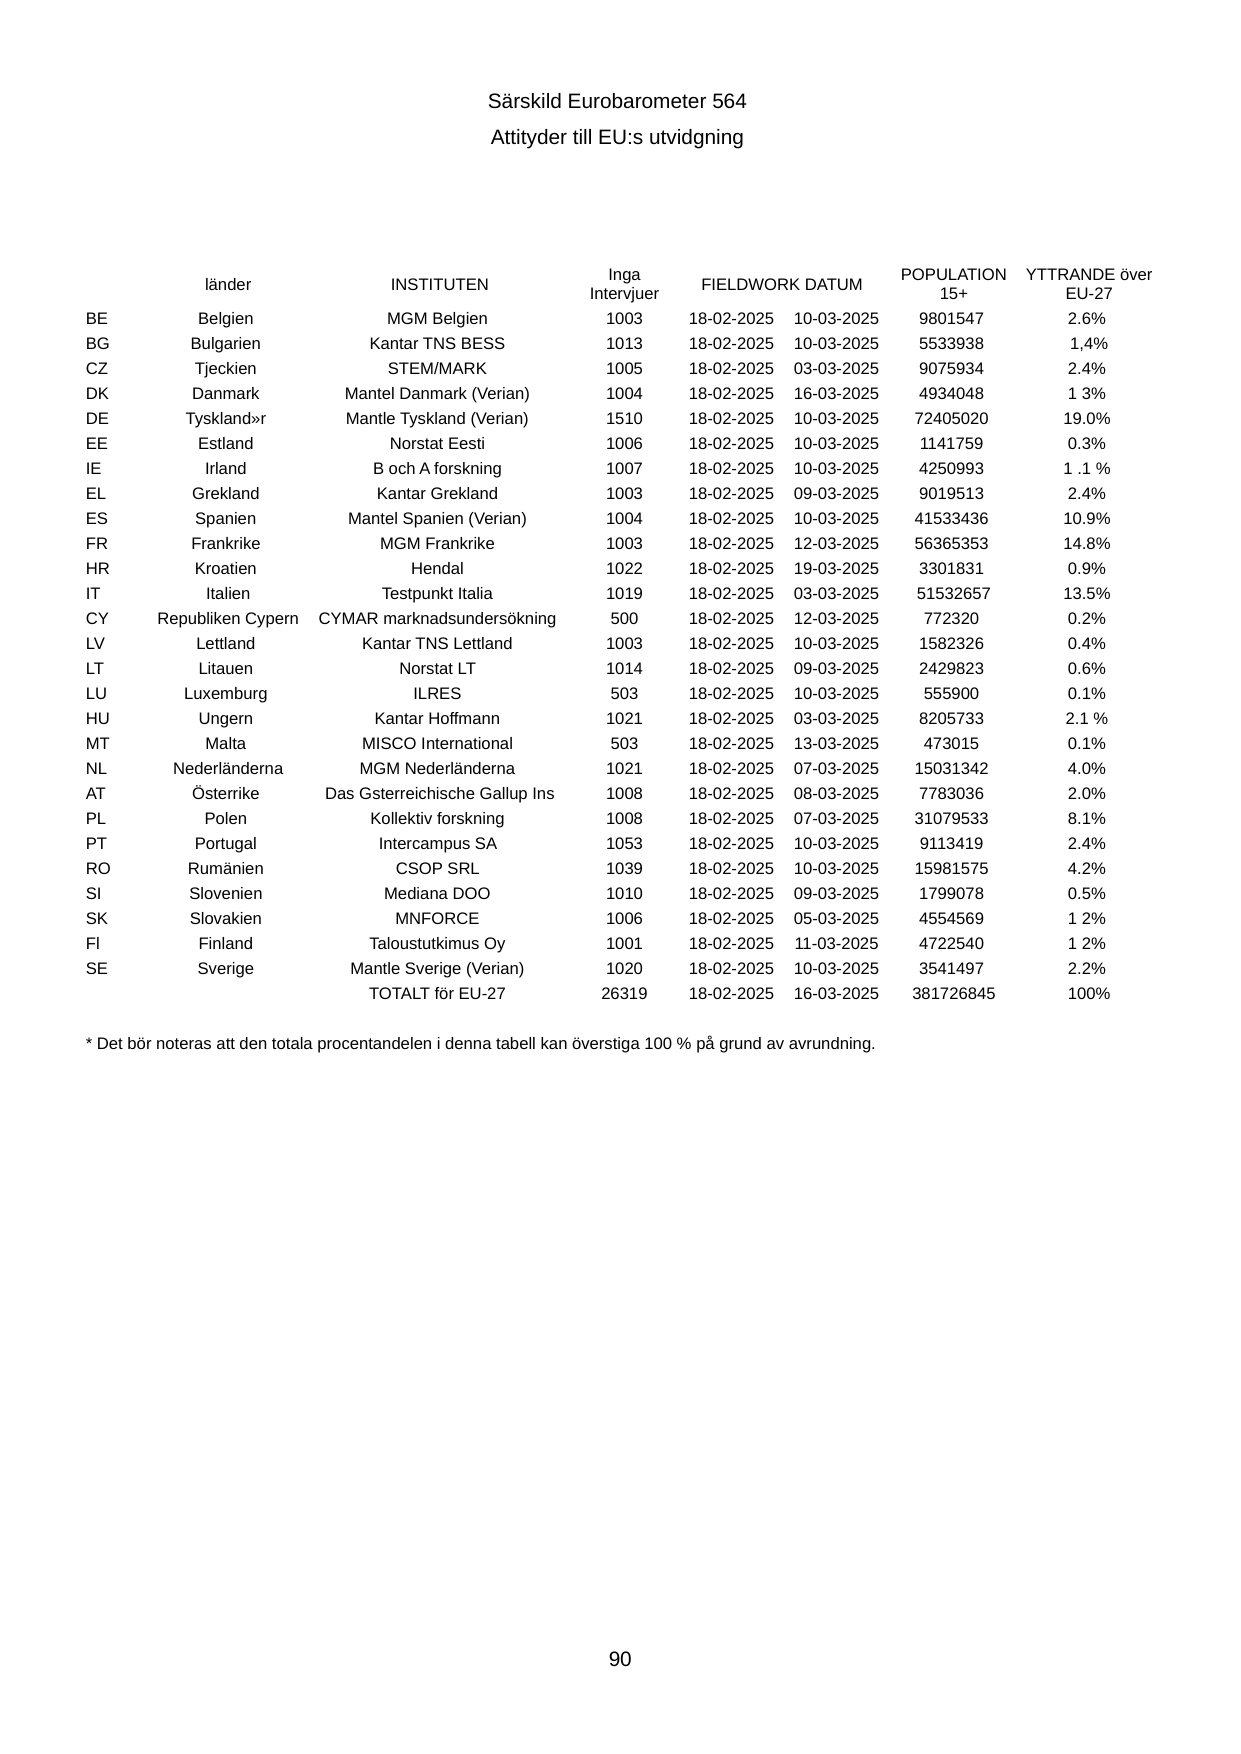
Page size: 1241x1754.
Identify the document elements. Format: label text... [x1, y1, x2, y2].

table_cell NL [83, 756, 148, 781]
table_cell LT [83, 656, 148, 681]
table_cell MGM Nederländerna [308, 756, 572, 781]
table_cell 1021 [572, 756, 677, 781]
table_cell 1003 [572, 481, 677, 506]
table_cell Testpunkt Italia [308, 581, 572, 606]
table_cell 1008 [572, 806, 677, 831]
table_cell 1039 [572, 856, 677, 881]
table_cell 18-02-2025 [677, 681, 786, 706]
table_cell 10-03-2025 [786, 331, 887, 356]
table_cell 100% [1021, 981, 1157, 1006]
table_cell 18-02-2025 [677, 431, 786, 456]
table_cell 1003 [572, 531, 677, 556]
table_cell 18-02-2025 [677, 581, 786, 606]
table_cell DK [83, 381, 148, 406]
table_cell 1004 [572, 506, 677, 531]
table_cell MGM Frankrike [308, 531, 572, 556]
table_cell RO [83, 856, 148, 881]
table_cell Italien [148, 581, 307, 606]
table_cell 4.2% [1021, 856, 1157, 881]
table_cell 18-02-2025 [677, 306, 786, 331]
table_cell 18-02-2025 [677, 806, 786, 831]
table_cell 2.2% [1021, 956, 1157, 981]
table_cell 1022 [572, 556, 677, 581]
table_cell SI [83, 881, 148, 906]
table_cell Finland [148, 931, 307, 956]
table_cell 1 2% [1021, 931, 1157, 956]
table_cell 4.0% [1021, 756, 1157, 781]
table_cell 51532657 [887, 581, 1021, 606]
table_cell [572, 1006, 677, 1031]
table_cell 381726845 [887, 981, 1021, 1006]
table_cell Spanien [148, 506, 307, 531]
table_cell 5533938 [887, 331, 1021, 356]
table_cell 1141759 [887, 431, 1021, 456]
table_cell 16-03-2025 [786, 381, 887, 406]
table_cell B och A forskning [308, 456, 572, 481]
table_cell 10-03-2025 [786, 681, 887, 706]
table_cell 18-02-2025 [677, 756, 786, 781]
table_cell 03-03-2025 [786, 706, 887, 731]
table_cell LV [83, 631, 148, 656]
table_cell Rumänien [148, 856, 307, 881]
table_cell [83, 1006, 148, 1031]
table_cell 503 [572, 731, 677, 756]
table_cell 18-02-2025 [677, 406, 786, 431]
table_cell 11-03-2025 [786, 931, 887, 956]
table_cell Kantar Grekland [308, 481, 572, 506]
table_cell 10-03-2025 [786, 856, 887, 881]
table_cell 18-02-2025 [677, 531, 786, 556]
table_cell [786, 1006, 887, 1031]
table_cell AT [83, 781, 148, 806]
table_cell Kantar TNS Lettland [308, 631, 572, 656]
table_cell 10.9% [1021, 506, 1157, 531]
table_cell 1010 [572, 881, 677, 906]
table_cell BG [83, 331, 148, 356]
table_cell 9019513 [887, 481, 1021, 506]
table_cell 1008 [572, 781, 677, 806]
table_cell Grekland [148, 481, 307, 506]
table_cell 2.1 % [1021, 706, 1157, 731]
table_cell PT [83, 831, 148, 856]
table_cell Intercampus SA [308, 831, 572, 856]
table_cell FR [83, 531, 148, 556]
table_cell Bulgarien [148, 331, 307, 356]
table_cell Litauen [148, 656, 307, 681]
table_cell 1014 [572, 656, 677, 681]
table_cell 18-02-2025 [677, 706, 786, 731]
table_cell 1799078 [887, 881, 1021, 906]
table_cell Tyskland»r [148, 406, 307, 431]
table_cell 4250993 [887, 456, 1021, 481]
table_header Inga Intervjuer [572, 262, 677, 306]
table_cell 07-03-2025 [786, 756, 887, 781]
table_cell 1013 [572, 331, 677, 356]
table_cell Frankrike [148, 531, 307, 556]
table_cell MNFORCE [308, 906, 572, 931]
table_cell 10-03-2025 [786, 456, 887, 481]
table_cell IT [83, 581, 148, 606]
table_cell 0.2% [1021, 606, 1157, 631]
table_cell 0.1% [1021, 731, 1157, 756]
table_cell 03-03-2025 [786, 356, 887, 381]
table_header länder [148, 262, 307, 306]
table_cell Republiken Cypern [148, 606, 307, 631]
table_cell 18-02-2025 [677, 606, 786, 631]
table_cell 18-02-2025 [677, 556, 786, 581]
table_cell 1004 [572, 381, 677, 406]
table_cell 09-03-2025 [786, 881, 887, 906]
table_cell [887, 1006, 1021, 1031]
table_cell Belgien [148, 306, 307, 331]
table_cell Danmark [148, 381, 307, 406]
table_cell Estland [148, 431, 307, 456]
table_cell 1001 [572, 931, 677, 956]
table_cell PL [83, 806, 148, 831]
table_cell SK [83, 906, 148, 931]
table_cell Taloustutkimus Oy [308, 931, 572, 956]
table_cell 1006 [572, 431, 677, 456]
table_cell [148, 1006, 307, 1031]
table_cell Mantel Spanien (Verian) [308, 506, 572, 531]
table_cell Kantar TNS BESS [308, 331, 572, 356]
table_cell 772320 [887, 606, 1021, 631]
table_cell 18-02-2025 [677, 481, 786, 506]
table_cell Malta [148, 731, 307, 756]
table_cell 1 .1 % [1021, 456, 1157, 481]
table_cell 2429823 [887, 656, 1021, 681]
table_cell 2.4% [1021, 831, 1157, 856]
table_cell 10-03-2025 [786, 306, 887, 331]
table_cell 1020 [572, 956, 677, 981]
table_cell BE [83, 306, 148, 331]
table_cell CYMAR marknadsundersökning [308, 606, 572, 631]
table_cell Österrike [148, 781, 307, 806]
table_cell 18-02-2025 [677, 781, 786, 806]
table_cell 1510 [572, 406, 677, 431]
table_cell 3301831 [887, 556, 1021, 581]
table_cell Slovenien [148, 881, 307, 906]
table_cell Fl [83, 931, 148, 956]
table_cell 10-03-2025 [786, 831, 887, 856]
table_cell 16-03-2025 [786, 981, 887, 1006]
table_cell 0.9% [1021, 556, 1157, 581]
table_cell 2.6% [1021, 306, 1157, 331]
table_cell 18-02-2025 [677, 631, 786, 656]
table_cell 15981575 [887, 856, 1021, 881]
table_cell CSOP SRL [308, 856, 572, 881]
table_cell Portugal [148, 831, 307, 856]
table_cell 15031342 [887, 756, 1021, 781]
table_cell MISCO International [308, 731, 572, 756]
table_cell CZ [83, 356, 148, 381]
table_cell Norstat Eesti [308, 431, 572, 456]
table_cell 0.1% [1021, 681, 1157, 706]
table_cell Mantel Danmark (Verian) [308, 381, 572, 406]
table_cell 0.4% [1021, 631, 1157, 656]
table_cell LU [83, 681, 148, 706]
table_cell 18-02-2025 [677, 931, 786, 956]
table_cell 0.6% [1021, 656, 1157, 681]
table_cell 03-03-2025 [786, 581, 887, 606]
table_cell 41533436 [887, 506, 1021, 531]
table_cell Luxemburg [148, 681, 307, 706]
table_cell 72405020 [887, 406, 1021, 431]
table_cell Polen [148, 806, 307, 831]
table_cell [83, 981, 148, 1006]
table_cell Kollektiv forskning [308, 806, 572, 831]
table_cell 4554569 [887, 906, 1021, 931]
table_cell 1019 [572, 581, 677, 606]
table_cell MT [83, 731, 148, 756]
table_cell Irland [148, 456, 307, 481]
table_cell SE [83, 956, 148, 981]
table_cell ES [83, 506, 148, 531]
table_cell 08-03-2025 [786, 781, 887, 806]
table_cell 18-02-2025 [677, 906, 786, 931]
table_cell EE [83, 431, 148, 456]
table_cell 18-02-2025 [677, 456, 786, 481]
table_cell 503 [572, 681, 677, 706]
table_cell 555900 [887, 681, 1021, 706]
table_cell 10-03-2025 [786, 956, 887, 981]
table_header YTTRANDE över EU-27 [1021, 262, 1157, 306]
table_header INSTITUTEN [308, 262, 572, 306]
table_cell IE [83, 456, 148, 481]
table_cell 09-03-2025 [786, 656, 887, 681]
table_cell Mantle Tyskland (Verian) [308, 406, 572, 431]
table_cell HR [83, 556, 148, 581]
table_cell HU [83, 706, 148, 731]
table_cell STEM/MARK [308, 356, 572, 381]
table_cell 1003 [572, 306, 677, 331]
table_cell 56365353 [887, 531, 1021, 556]
table_cell 9113419 [887, 831, 1021, 856]
table_cell 2.0% [1021, 781, 1157, 806]
table_cell 1003 [572, 631, 677, 656]
table_cell Mantle Sverige (Verian) [308, 956, 572, 981]
table_cell 18-02-2025 [677, 981, 786, 1006]
table_cell Hendal [308, 556, 572, 581]
table_cell 8205733 [887, 706, 1021, 731]
table_cell 1021 [572, 706, 677, 731]
table_cell 4722540 [887, 931, 1021, 956]
table_cell 2.4% [1021, 356, 1157, 381]
table_cell 0.3% [1021, 431, 1157, 456]
table_cell 18-02-2025 [677, 956, 786, 981]
table_cell 7783036 [887, 781, 1021, 806]
table_cell 09-03-2025 [786, 481, 887, 506]
table_cell 1053 [572, 831, 677, 856]
table_cell Ungern [148, 706, 307, 731]
table_cell 1 2% [1021, 906, 1157, 931]
table_cell 473015 [887, 731, 1021, 756]
table_cell [1021, 1006, 1157, 1031]
table_header POPULATION 15+ [887, 262, 1021, 306]
table_cell 2.4% [1021, 481, 1157, 506]
table_cell Mediana DOO [308, 881, 572, 906]
table_cell 05-03-2025 [786, 906, 887, 931]
table_cell Kroatien [148, 556, 307, 581]
table_cell 1005 [572, 356, 677, 381]
table_cell 12-03-2025 [786, 606, 887, 631]
table_cell [677, 1006, 786, 1031]
table_cell Sverige [148, 956, 307, 981]
table_cell 13-03-2025 [786, 731, 887, 756]
table_cell 18-02-2025 [677, 356, 786, 381]
table_cell Das Gsterreichische Gallup Ins [308, 781, 572, 806]
table_cell 9801547 [887, 306, 1021, 331]
table_cell 26319 [572, 981, 677, 1006]
table_cell 0.5% [1021, 881, 1157, 906]
table_cell Slovakien [148, 906, 307, 931]
table_cell Nederländerna [148, 756, 307, 781]
table_cell 10-03-2025 [786, 406, 887, 431]
table_cell 19.0% [1021, 406, 1157, 431]
table_cell 07-03-2025 [786, 806, 887, 831]
table_cell 1582326 [887, 631, 1021, 656]
table_cell 18-02-2025 [677, 506, 786, 531]
table_cell 18-02-2025 [677, 331, 786, 356]
table_cell 3541497 [887, 956, 1021, 981]
table_cell 13.5% [1021, 581, 1157, 606]
table_cell 1006 [572, 906, 677, 931]
table_header FIELDWORK DATUM [677, 262, 887, 306]
table_cell Lettland [148, 631, 307, 656]
table_cell Tjeckien [148, 356, 307, 381]
table_cell 18-02-2025 [677, 656, 786, 681]
table_cell 4934048 [887, 381, 1021, 406]
table_cell 10-03-2025 [786, 506, 887, 531]
table_cell 10-03-2025 [786, 431, 887, 456]
table_cell 31079533 [887, 806, 1021, 831]
table_cell 18-02-2025 [677, 731, 786, 756]
table_cell 19-03-2025 [786, 556, 887, 581]
table_cell 12-03-2025 [786, 531, 887, 556]
table_cell 8.1% [1021, 806, 1157, 831]
table_cell 1007 [572, 456, 677, 481]
table_cell 10-03-2025 [786, 631, 887, 656]
table_cell TOTALT för EU-27 [308, 981, 572, 1006]
table_cell ILRES [308, 681, 572, 706]
table_cell 18-02-2025 [677, 831, 786, 856]
table_cell * Det bör noteras att den totala procentandelen i denna tabell kan överstiga 100 % på grund av avrundning. [83, 1031, 1157, 1056]
table_cell 500 [572, 606, 677, 631]
table_cell 1 3% [1021, 381, 1157, 406]
table_cell EL [83, 481, 148, 506]
table_cell Norstat LT [308, 656, 572, 681]
table_cell 14.8% [1021, 531, 1157, 556]
table_cell [148, 981, 307, 1006]
table_header [83, 262, 148, 306]
table_cell [308, 1006, 572, 1031]
table_cell DE [83, 406, 148, 431]
table_cell 18-02-2025 [677, 381, 786, 406]
table_cell 18-02-2025 [677, 856, 786, 881]
table_cell 1,4% [1021, 331, 1157, 356]
table_cell 9075934 [887, 356, 1021, 381]
table_cell CY [83, 606, 148, 631]
table_cell Kantar Hoffmann [308, 706, 572, 731]
table_cell 18-02-2025 [677, 881, 786, 906]
table_cell MGM Belgien [308, 306, 572, 331]
